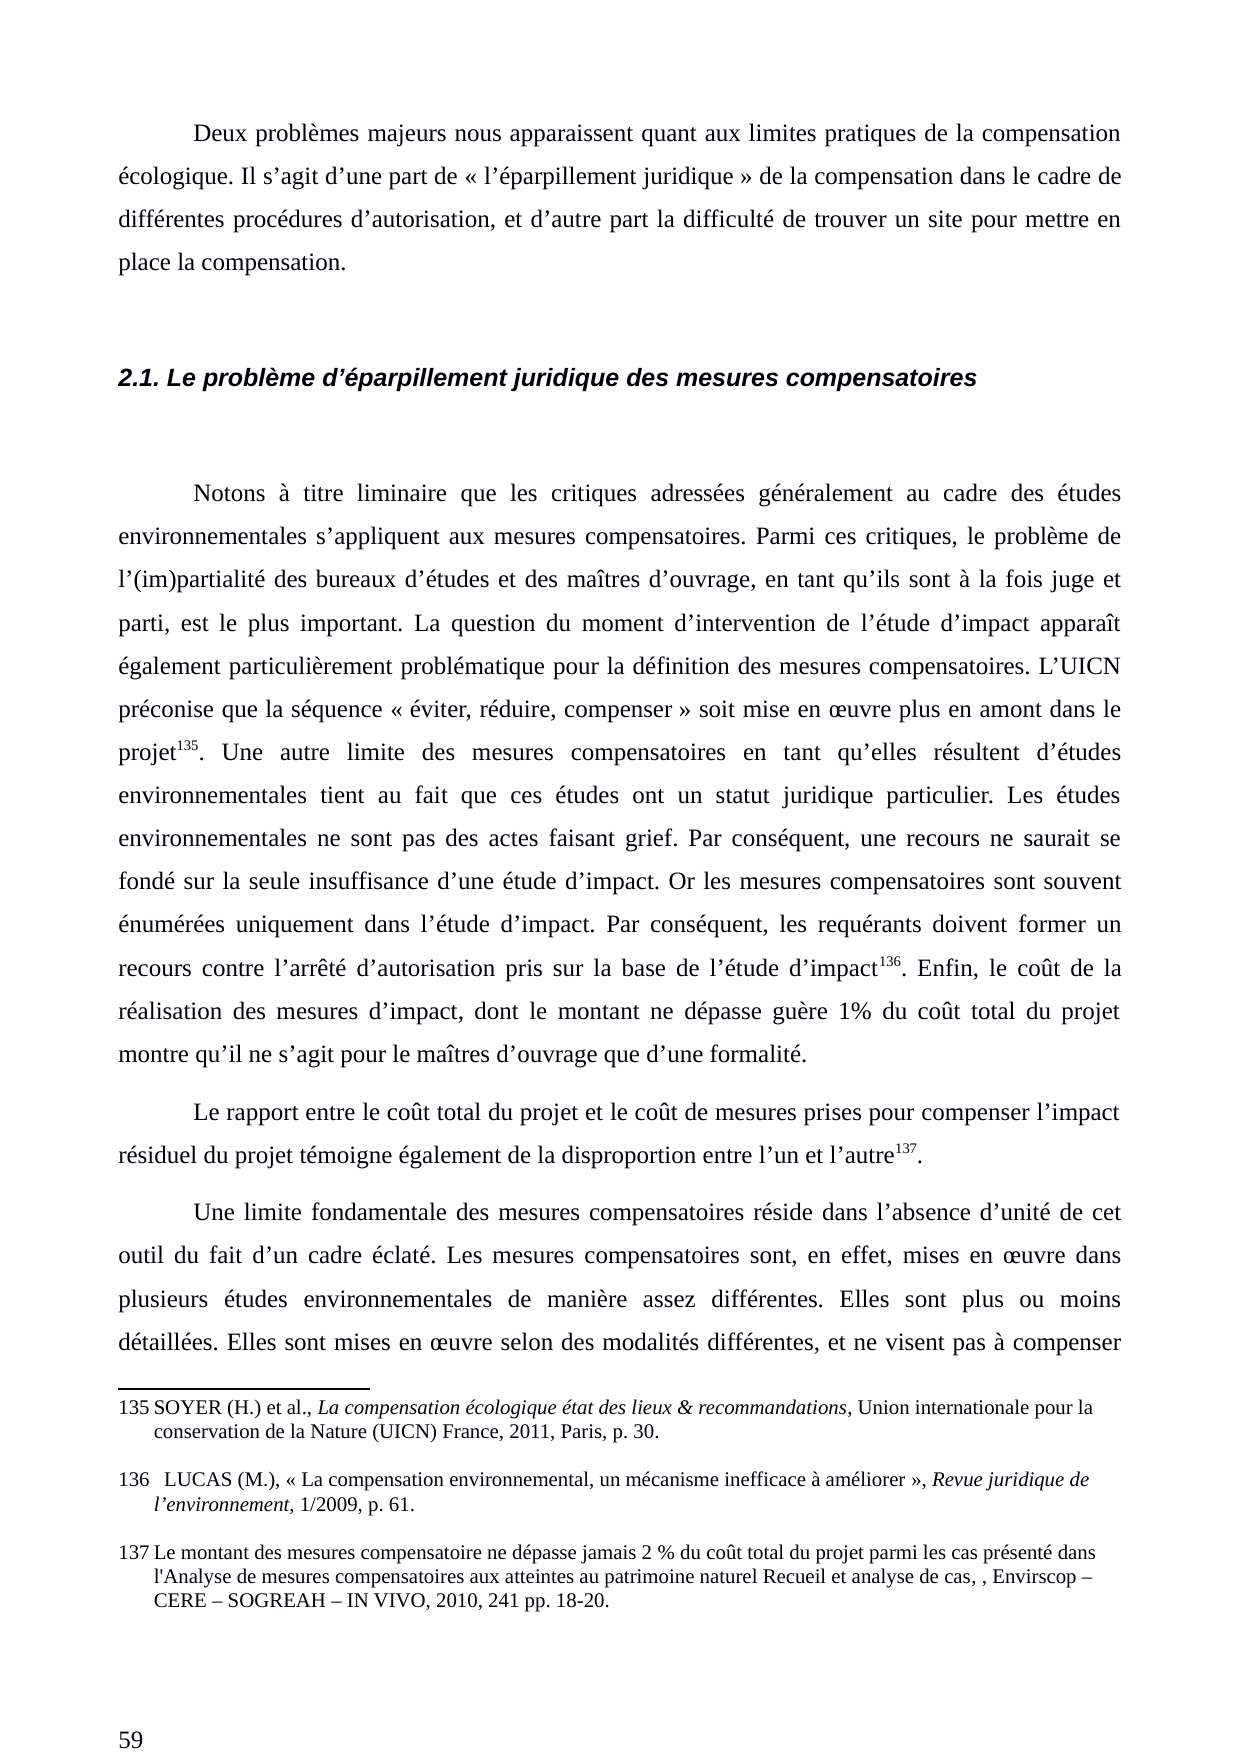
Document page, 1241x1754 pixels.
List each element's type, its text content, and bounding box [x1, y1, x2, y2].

text Le montant des mesures compensatoire ne dépasse jamais 2 % du coût total du projet parmi les cas présenté dans l'Analyse de mesures compensatoires aux atteintes au patrimoine naturel Recueil et analyse de cas, , Envirscop – CERE – SOGREAH – IN VIVO, 2010, 241 pp. 18-20. [118, 1539, 1122, 1612]
text Notons à titre liminaire que les critiques adressées généralement au cadre des études environnementales s’appliquent aux mesures compensatoires. Parmi ces critiques, le problème de l’(im)partialité des bureaux d’études et des maîtres d’ouvrage, en tant qu’ils sont à la fois juge et parti, est le plus important. La question du moment d’intervention de l’étude d’impact apparaît également particulièrement problématique pour la définition des mesures compensatoires. L’UICN préconise que la séquence « éviter, réduire, compenser » soit mise en œuvre plus en amont dans le projet. Une autre limite des mesures compensatoires en tant qu’elles résultent d’études environnementales tient au fait que ces études ont un statut juridique particulier. Les études environnementales ne sont pas des actes faisant grief. Par conséquent, une recours ne saurait se fondé sur la seule insuffisance d’une étude d’impact. Or les mesures compensatoires sont souvent énumérées uniquement dans l’étude d’impact. Par conséquent, les requérants doivent former un recours contre l’arrêté d’autorisation pris sur la base de l’étude d’impact. Enfin, le coût de la réalisation des mesures d’impact, dont le montant ne dépasse guère 1% du coût total du projet montre qu’il ne s’agit pour le maîtres d’ouvrage que d’une formalité. [118, 478, 1122, 1068]
text 2.1. Le problème d’éparpillement juridique des mesures compensatoires [118, 363, 1122, 392]
text Une limite fondamentale des mesures compensatoires réside dans l’absence d’unité de cet outil du fait d’un cadre éclaté. Les mesures compensatoires sont, en effet, mises en œuvre dans plusieurs études environnementales de manière assez différentes. Elles sont plus ou moins détaillées. Elles sont mises en œuvre selon des modalités différentes, et ne visent pas à compenser [118, 1197, 1122, 1356]
text SOYER (H.) et al., La compensation écologique état des lieux & recommandations, Union internationale pour la conservation de la Nature (UICN) France, 2011, Paris, p. 30. [118, 1395, 1122, 1443]
text Deux problèmes majeurs nous apparaissent quant aux limites pratiques de la compensation écologique. Il s’agit d’une part de « l’éparpillement juridique » de la compensation dans le cadre de différentes procédures d’autorisation, et d’autre part la difficulté de trouver un site pour mettre en place la compensation. [118, 118, 1122, 276]
text Le rapport entre le coût total du projet et le coût de mesures prises pour compenser l’impact résiduel du projet témoigne également de la disproportion entre l’un et l’autre. [118, 1097, 1122, 1168]
text LUCAS (M.), « La compensation environnemental, un mécanisme inefficace à améliorer », Revue juridique de l’environnement, 1/2009, p. 61. [118, 1467, 1122, 1516]
